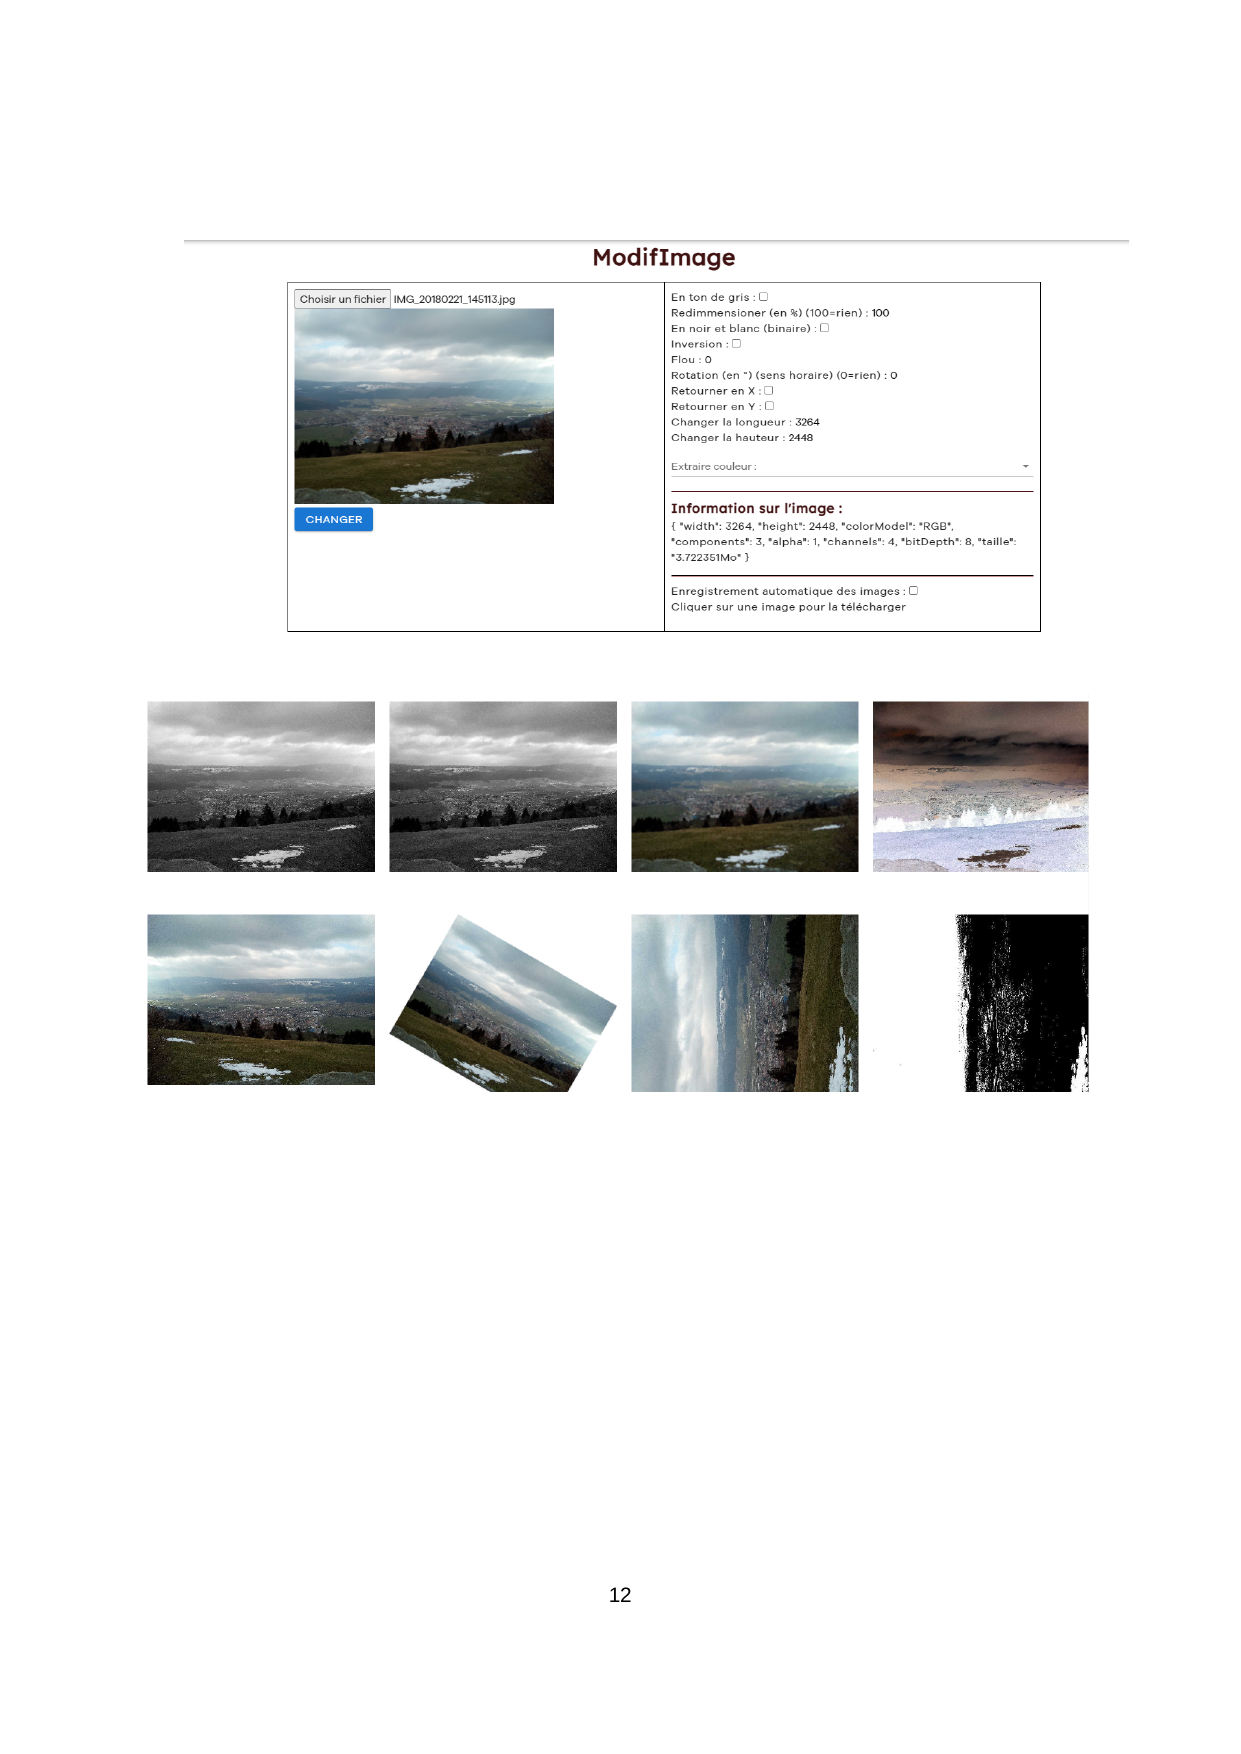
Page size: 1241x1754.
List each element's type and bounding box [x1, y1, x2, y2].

picture [143, 694, 1089, 1092]
picture [184, 240, 1130, 664]
